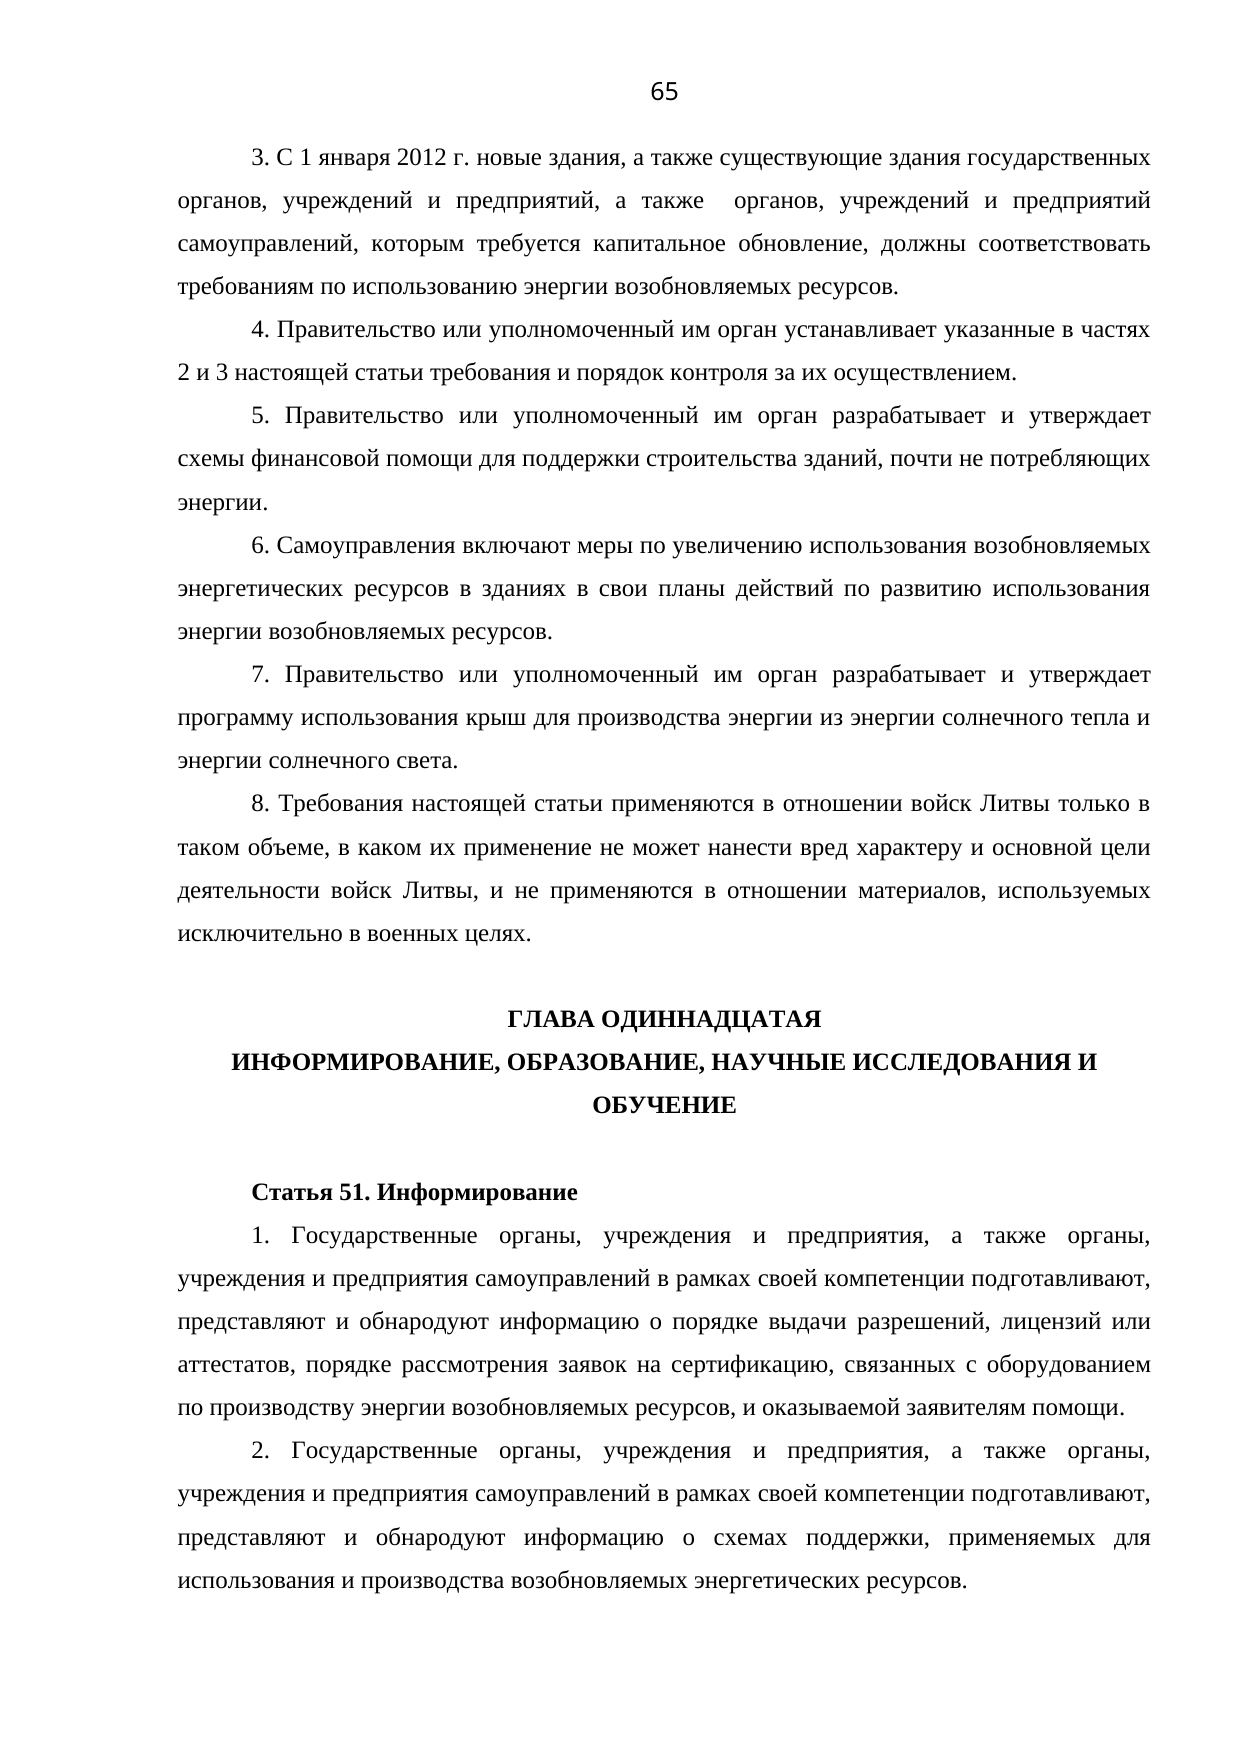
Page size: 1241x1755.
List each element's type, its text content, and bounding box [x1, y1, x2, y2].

text 6. Самоуправления включают меры по увеличению использования возобновляемых энергетических ресурсов в зданиях в свои планы действий по развитию использования энергии возобновляемых ресурсов. [177, 530, 1152, 645]
text ГЛАВА ОДИННАДЦАТАЯ [177, 1004, 1152, 1033]
text 8. Требования настоящей статьи применяются в отношении войск Литвы только в таком объеме, в каком их применение не может нанести вред характеру и основной цели деятельности войск Литвы, и не применяются в отношении материалов, используемых исключительно в военных целях. [177, 788, 1152, 947]
text 1. Государственные органы, учреждения и предприятия, а также органы, учреждения и предприятия самоуправлений в рамках своей компетенции подготавливают, представляют и обнародуют информацию о порядке выдачи разрешений, лицензий или аттестатов, порядке рассмотрения заявок на сертификацию, связанных с оборудованием по производству энергии возобновляемых ресурсов, и оказываемой заявителям помощи. [177, 1220, 1152, 1421]
text Статья 51. Информирование [177, 1177, 1152, 1205]
text 2. Государственные органы, учреждения и предприятия, а также органы, учреждения и предприятия самоуправлений в рамках своей компетенции подготавливают, представляют и обнародуют информацию о схемах поддержки, применяемых для использования и производства возобновляемых энергетических ресурсов. [177, 1435, 1152, 1593]
text 5. Правительство или уполномоченный им орган разрабатывает и утверждает схемы финансовой помощи для поддержки строительства зданий, почти не потребляющих энергии. [177, 400, 1152, 515]
text 4. Правительство или уполномоченный им орган устанавливает указанные в частях 2 и 3 настоящей статьи требования и порядок контроля за их осуществлением. [177, 314, 1152, 386]
text 3. С 1 января 2012 г. новые здания, а также существующие здания государственных органов, учреждений и предприятий, а также органов, учреждений и предприятий самоуправлений, которым требуется капитальное обновление, должны соответствовать требованиям по использованию энергии возобновляемых ресурсов. [177, 142, 1152, 300]
text ИНФОРМИРОВАНИЕ, ОБРАЗОВАНИЕ, НАУЧНЫЕ ИССЛЕДОВАНИЯ И ОБУЧЕНИЕ [177, 1047, 1152, 1119]
text 7. Правительство или уполномоченный им орган разрабатывает и утверждает программу использования крыш для производства энергии из энергии солнечного тепла и энергии солнечного света. [177, 659, 1152, 774]
